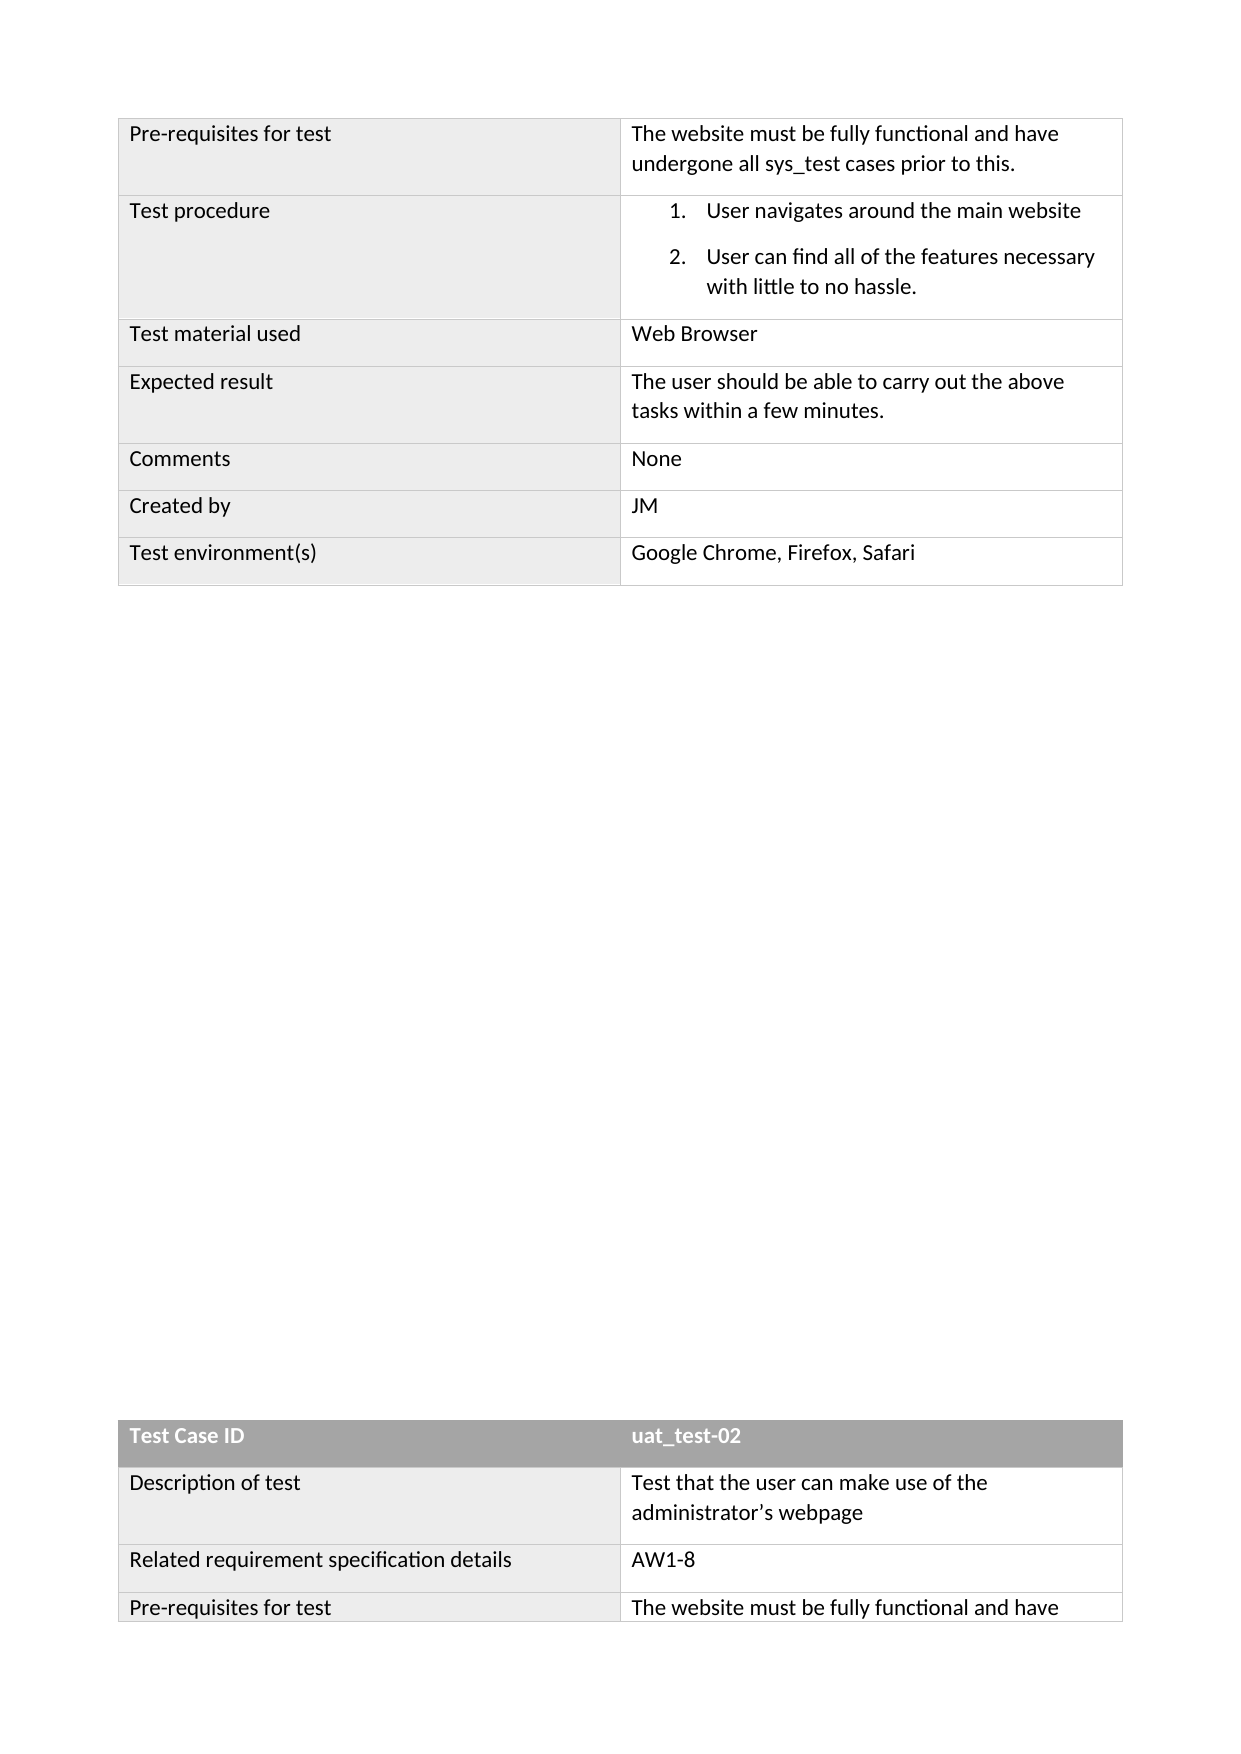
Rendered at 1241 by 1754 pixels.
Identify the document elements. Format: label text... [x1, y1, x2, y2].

table_cell None [621, 444, 1122, 490]
table_cell Pre-requisites for test [119, 119, 620, 195]
table_cell The website must be fully functional and have undergone all sys_test cases prior to this. [621, 119, 1122, 195]
table_cell Test environment(s) [119, 538, 620, 584]
table_cell Description of test [119, 1468, 620, 1544]
table_cell Expected result [119, 367, 620, 443]
table_header uat_test-02 [620, 1421, 1122, 1467]
table_cell Related requirement specification details [119, 1545, 620, 1592]
table_header Test Case ID [119, 1421, 620, 1467]
table_cell The website must be fully functional and have [621, 1593, 1122, 1621]
table_cell AW1-8 [621, 1545, 1122, 1592]
table_cell Test material used [119, 320, 620, 366]
table_cell JM [621, 491, 1122, 537]
table_cell Created by [119, 491, 620, 537]
table_cell Web Browser [621, 320, 1122, 366]
table_cell Comments [119, 444, 620, 490]
table_cell The user should be able to carry out the above tasks within a few minutes. [621, 367, 1122, 443]
table_cell Pre-requisites for test [119, 1593, 620, 1621]
table_cell Google Chrome, Firefox, Safari [621, 538, 1122, 584]
table_cell Test procedure [119, 196, 620, 318]
table_cell User navigates around the main website User can find all of the features necessary with little to no hassle. [621, 196, 1122, 318]
table_cell Test that the user can make use of the administrator’s webpage [621, 1468, 1122, 1544]
